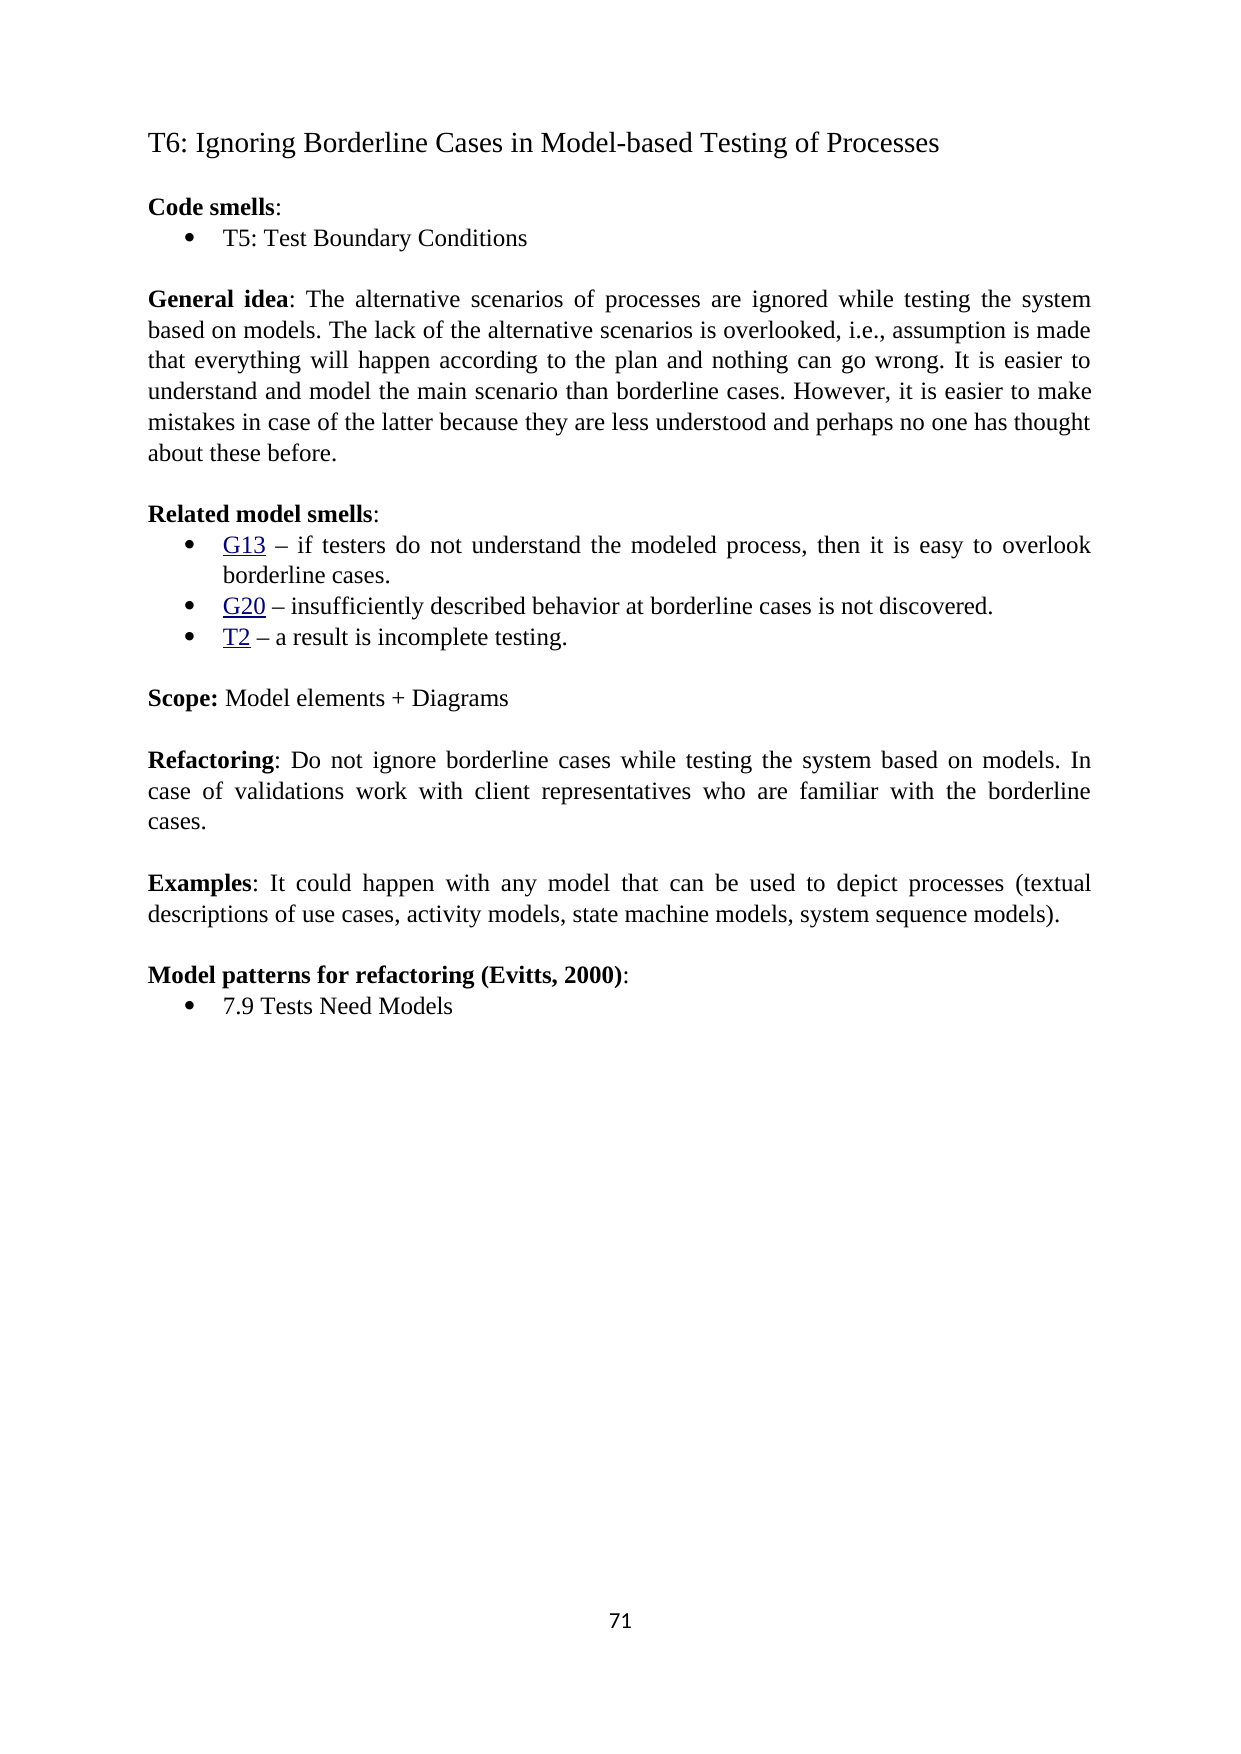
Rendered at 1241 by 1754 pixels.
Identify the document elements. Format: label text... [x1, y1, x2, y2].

list T2 – a result is incomplete testing. [185, 622, 1093, 651]
text Examples: It could happen with any model that can be used to depict processes (textual descriptions of use cases, activity models, state machine models, system sequence models). [148, 868, 1093, 927]
list 7.9 Tests Need Models [185, 991, 1093, 1019]
text Model patterns for refactoring (Evitts, 2000): [148, 960, 1093, 989]
text Scope: Model elements + Diagrams [148, 683, 1093, 712]
list G13 – if testers do not understand the modeled process, then it is easy to overlook borderline cases. [185, 530, 1093, 589]
subtitle T6: Ignoring Borderline Cases in Model-based Testing of Processes [148, 125, 1093, 159]
text Code smells: [148, 192, 1093, 221]
text Related model smells: [148, 499, 1093, 528]
list G20 – insufficiently described behavior at borderline cases is not discovered. [185, 591, 1093, 620]
text Refactoring: Do not ignore borderline cases while testing the system based on models. In case of validations work with client representatives who are familiar with the borderline cases. [148, 745, 1093, 835]
list T5: Test Boundary Conditions [185, 223, 1093, 251]
text General idea: The alternative scenarios of processes are ignored while testing the system based on models. The lack of the alternative scenarios is overlooked, i.e., assumption is made that everything will happen according to the plan and nothing can go wrong. It is easier to understand and model the main scenario than borderline cases. However, it is easier to make mistakes in case of the latter because they are less understood and perhaps no one has thought about these before. [148, 284, 1093, 466]
